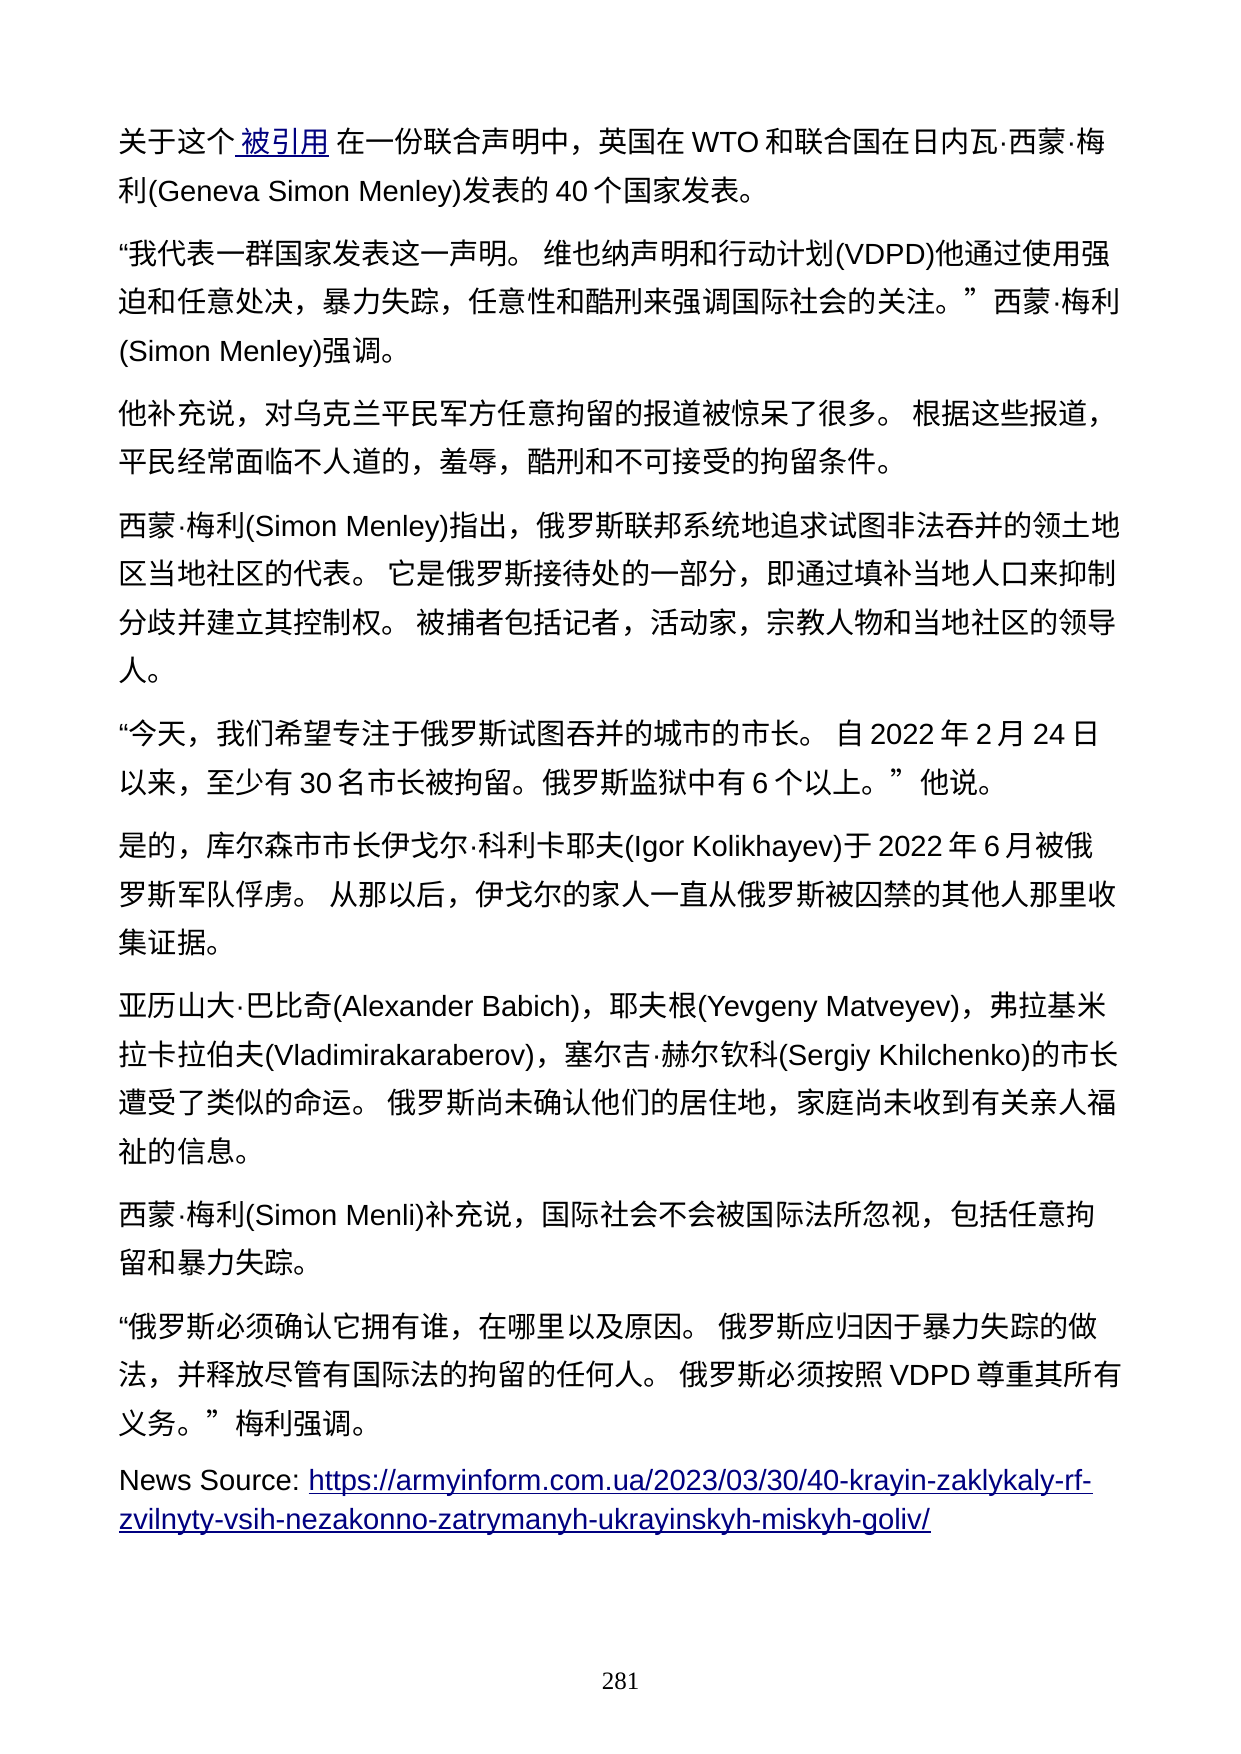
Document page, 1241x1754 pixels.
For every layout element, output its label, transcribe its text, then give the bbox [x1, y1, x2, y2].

text 西蒙·梅利(Simon Menley)指出，俄罗斯联邦系统地追求试图非法吞并的领土地区当地社区的代表。 它是俄罗斯接待处的一部分，即通过填补当地人口来抑制分歧并建立其控制权。 被捕者包括记者，活动家，宗教人物和当地社区的领导人。 [118, 502, 1122, 690]
text News Source: https://armyinform.com.ua/2023/03/30/40-krayin-zaklykaly-rf-zvilnyty-vsih-nezakonno-zatrymanyh-ukrayinskyh-miskyh-goliv/ [118, 1463, 1122, 1535]
text 是的，库尔森市市长伊戈尔·科利卡耶夫(Igor Kolikhayev)于2022年6月被俄罗斯军队俘虏。 从那以后，伊戈尔的家人一直从俄罗斯被囚禁的其他人那里收集证据。 [118, 822, 1122, 962]
text 西蒙·梅利(Simon Menli)补充说，国际社会不会被国际法所忽视，包括任意拘留和暴力失踪。 [118, 1191, 1122, 1282]
text “今天，我们希望专注于俄罗斯试图吞并的城市的市长。 自2022年2月24日以来，至少有30名市长被拘留。俄罗斯监狱中有6个以上。”他说。 [118, 711, 1122, 802]
text 亚历山大·巴比奇(Alexander Babich)，耶夫根(Yevgeny Matveyev)，弗拉基米拉卡拉伯夫(Vladimirakaraberov)，塞尔吉·赫尔钦科(Sergiy Khilchenko)的市长遭受了类似的命运。 俄罗斯尚未确认他们的居住地，家庭尚未收到有关亲人福祉的信息。 [118, 983, 1122, 1171]
text “我代表一群国家发表这一声明。 维也纳声明和行动计划(VDPD)他通过使用强迫和任意处决，暴力失踪，任意性和酷刑来强调国际社会的关注。”西蒙·梅利(Simon Menley)强调。 [118, 230, 1122, 369]
text 关于这个 被引用 在一份联合声明中，英国在WTO和联合国在日内瓦·西蒙·梅利(Geneva Simon Menley)发表的40个国家发表。 [118, 118, 1122, 209]
text 他补充说，对乌克兰平民军方任意拘留的报道被惊呆了很多。 根据这些报道，平民经常面临不人道的，羞辱，酷刑和不可接受的拘留条件。 [118, 390, 1122, 481]
text “俄罗斯必须确认它拥有谁，在哪里以及原因。 俄罗斯应归因于暴力失踪的做法，并释放尽管有国际法的拘留的任何人。 俄罗斯必须按照VDPD尊重其所有义务。”梅利强调。 [118, 1303, 1122, 1442]
